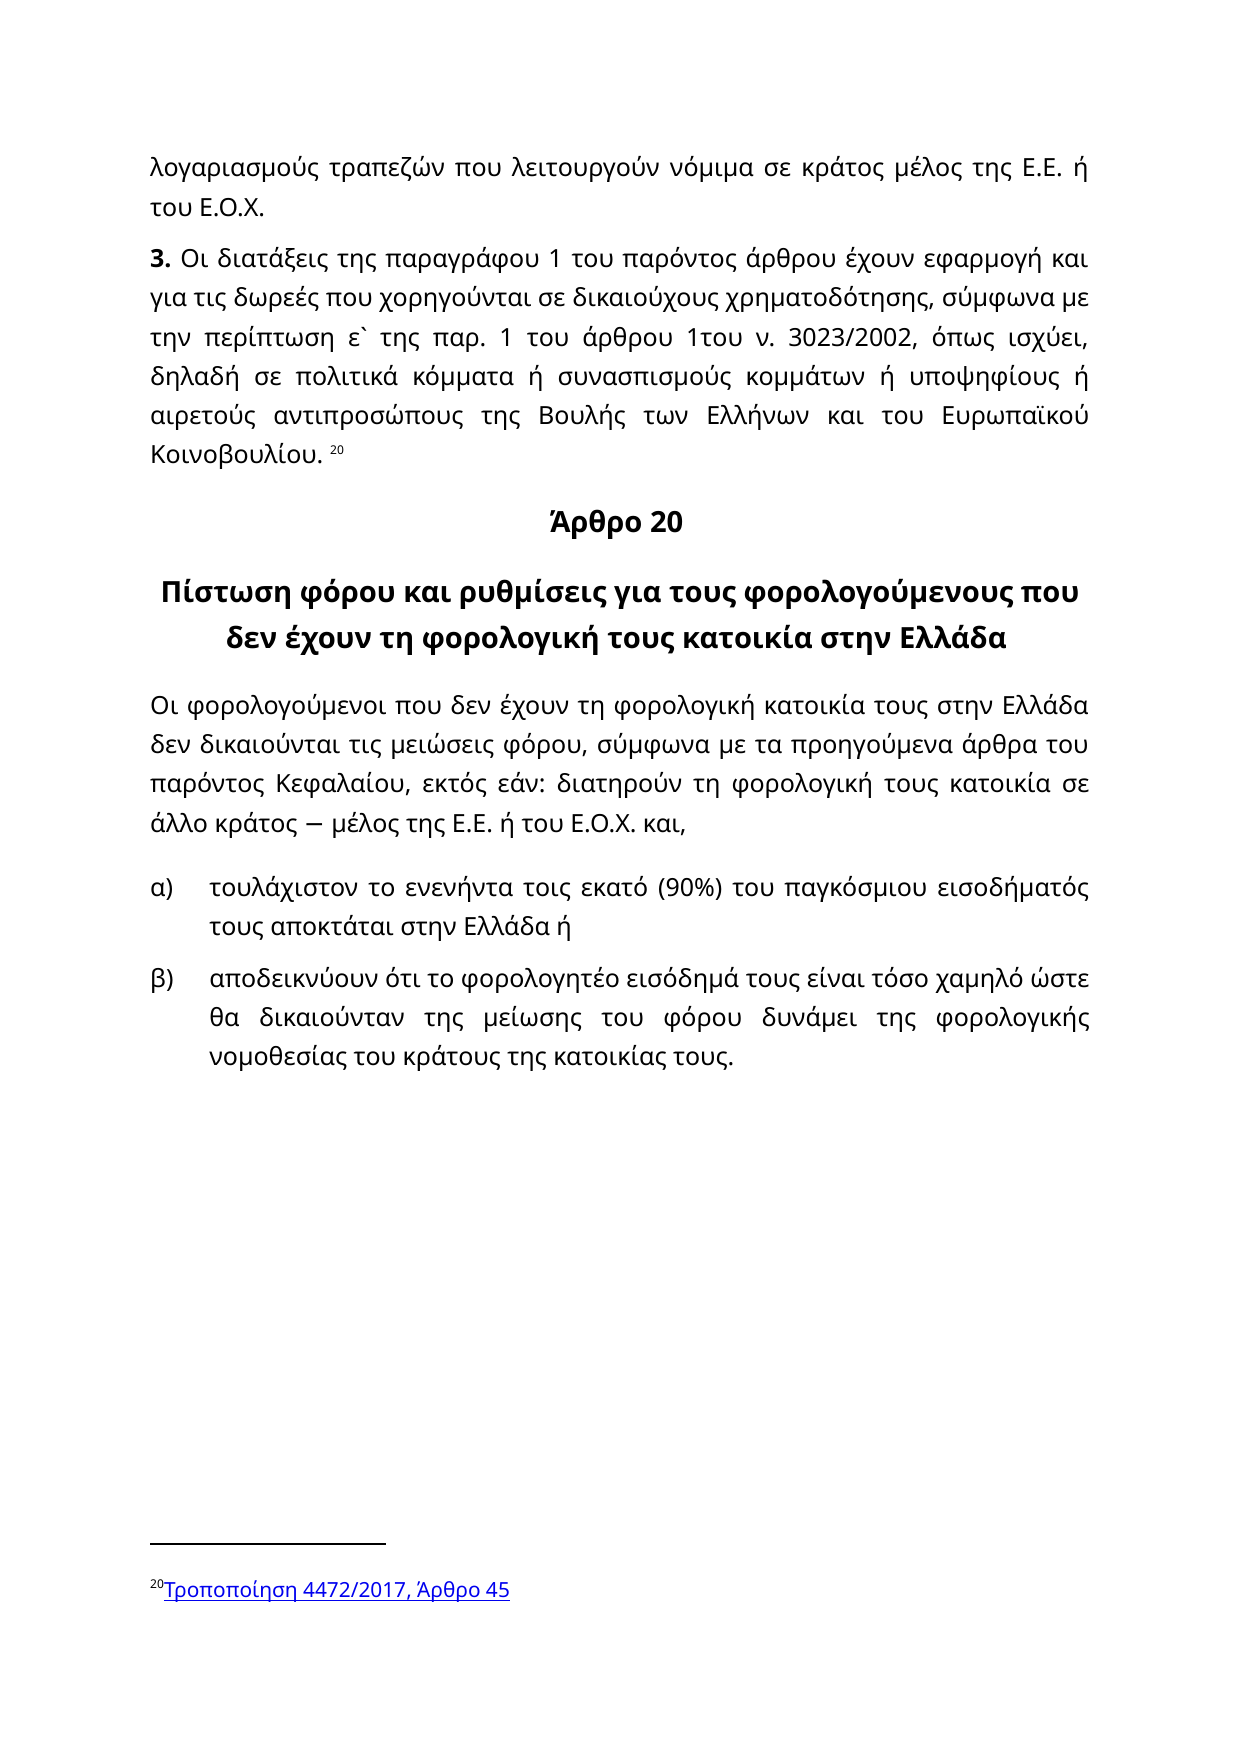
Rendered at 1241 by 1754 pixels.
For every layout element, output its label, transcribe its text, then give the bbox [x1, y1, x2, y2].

text λογαριασμούς τραπεζών που λειτουργούν νόμιμα σε κράτος μέλος της Ε.Ε. ή του Ε.Ο.Χ. [150, 150, 1090, 223]
list β) αποδεικνύουν ότι το φορολογητέο εισόδημά τους είναι τόσο χαμηλό ώστε θα δικαιούνταν της μείωσης του φόρου δυνάμει της φορολογικής νομοθεσίας του κράτους της κατοικίας τους. [150, 960, 1090, 1073]
text Τροποποίηση 4472/2017, Άρθρο 45 [150, 1576, 1090, 1604]
text Οι φορολογούμενοι που δεν έχουν τη φορολογική κατοικία τους στην Ελλάδα δεν δικαιούνται τις μειώσεις φόρου, σύμφωνα με τα προηγούμενα άρθρα του παρόντος Κεφαλαίου, εκτός εάν: διατηρούν τη φορολογική τους κατοικία σε άλλο κράτος − μέλος της Ε.Ε. ή του Ε.Ο.Χ. και, [150, 688, 1090, 839]
list α) τουλάχιστον το ενενήντα τοις εκατό (90%) του παγκόσμιου εισοδήματός τους αποκτάται στην Ελλάδα ή [150, 869, 1090, 943]
subtitle Άρθρο 20 [150, 501, 1090, 541]
text 3. Οι διατάξεις της παραγράφου 1 του παρόντος άρθρου έχουν εφαρμογή και για τις δωρεές που χορηγούνται σε δικαιούχους χρηματοδότησης, σύμφωνα με την περίπτωση ε` της παρ. 1 του άρθρου 1του ν. 3023/2002, όπως ισχύει, δηλαδή σε πολιτικά κόμματα ή συνασπισμούς κομμάτων ή υποψηφίους ή αιρετούς αντιπροσώπους της Βουλής των Ελλήνων και του Ευρωπαϊκού Κοινοβουλίου. [150, 241, 1090, 471]
subtitle Πίστωση φόρου και ρυθμίσεις για τους φορολογούμενους που δεν έχουν τη φορολογική τους κατοικία στην Ελλάδα [150, 571, 1090, 657]
